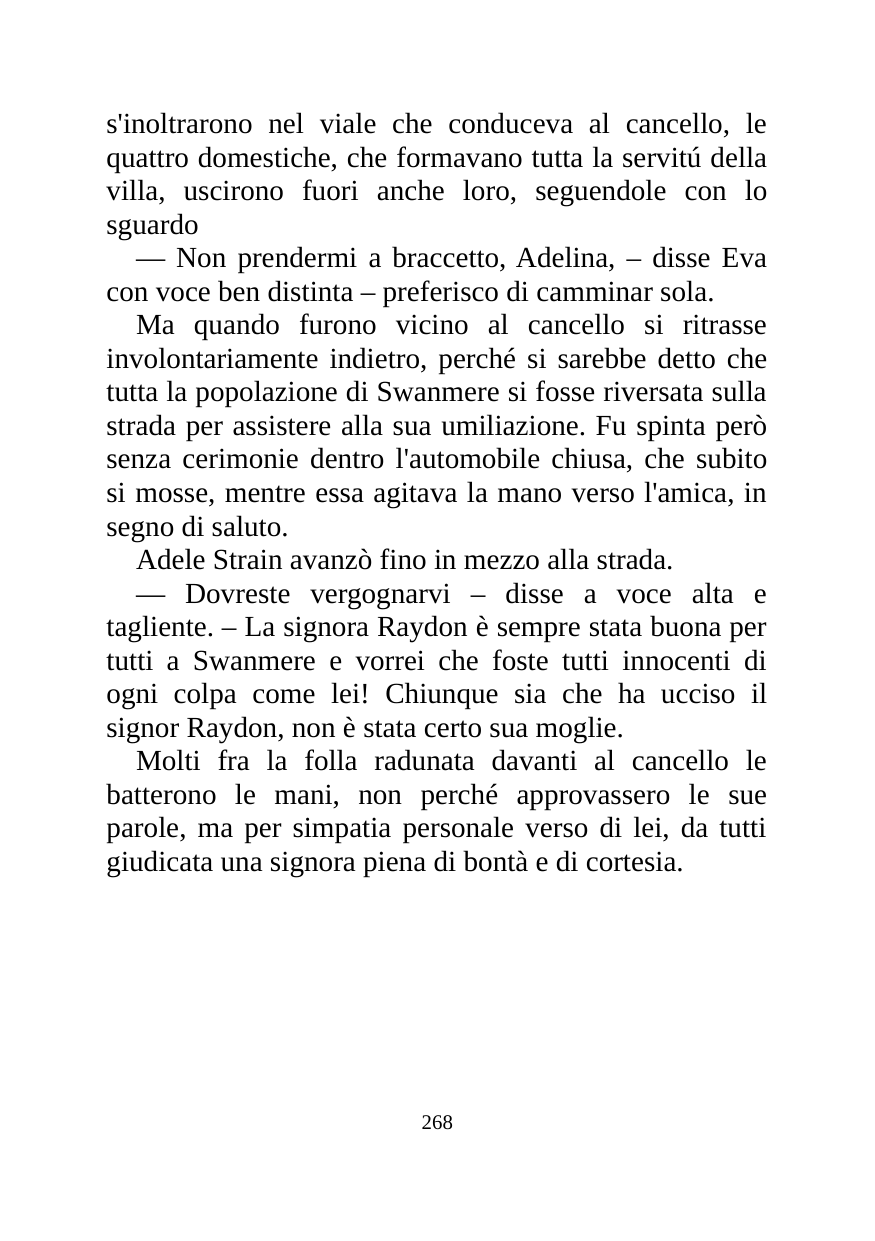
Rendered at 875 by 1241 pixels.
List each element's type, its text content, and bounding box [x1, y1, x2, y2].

text s'inoltrarono nel viale che conduceva al cancello, le quattro domestiche, che formavano tutta la servitú della villa, uscirono fuori anche loro, seguendole con lo sguardo [106, 106, 768, 240]
text — Non prendermi a braccetto, Adelina, – disse Eva con voce ben distinta – preferisco di camminar sola. [106, 240, 768, 307]
text Molti fra la folla radunata davanti al cancello le batterono le mani, non perché approvassero le sue parole, ma per simpatia personale verso di lei, da tutti giudicata una signora piena di bontà e di cortesia. [106, 743, 768, 878]
text Ma quando furono vicino al cancello si ritrasse involontariamente indietro, perché si sarebbe detto che tutta la popolazione di Swanmere si fosse riversata sulla strada per assistere alla sua umiliazione. Fu spinta però senza cerimonie dentro l'automobile chiusa, che subito si mosse, mentre essa agitava la mano verso l'amica, in segno di saluto. [106, 307, 768, 542]
text — Dovreste vergognarvi – disse a voce alta e tagliente. – La signora Raydon è sempre stata buona per tutti a Swanmere e vorrei che foste tutti innocenti di ogni colpa come lei! Chiunque sia che ha ucciso il signor Raydon, non è stata certo sua moglie. [106, 576, 768, 743]
text Adele Strain avanzò fino in mezzo alla strada. [106, 542, 768, 576]
